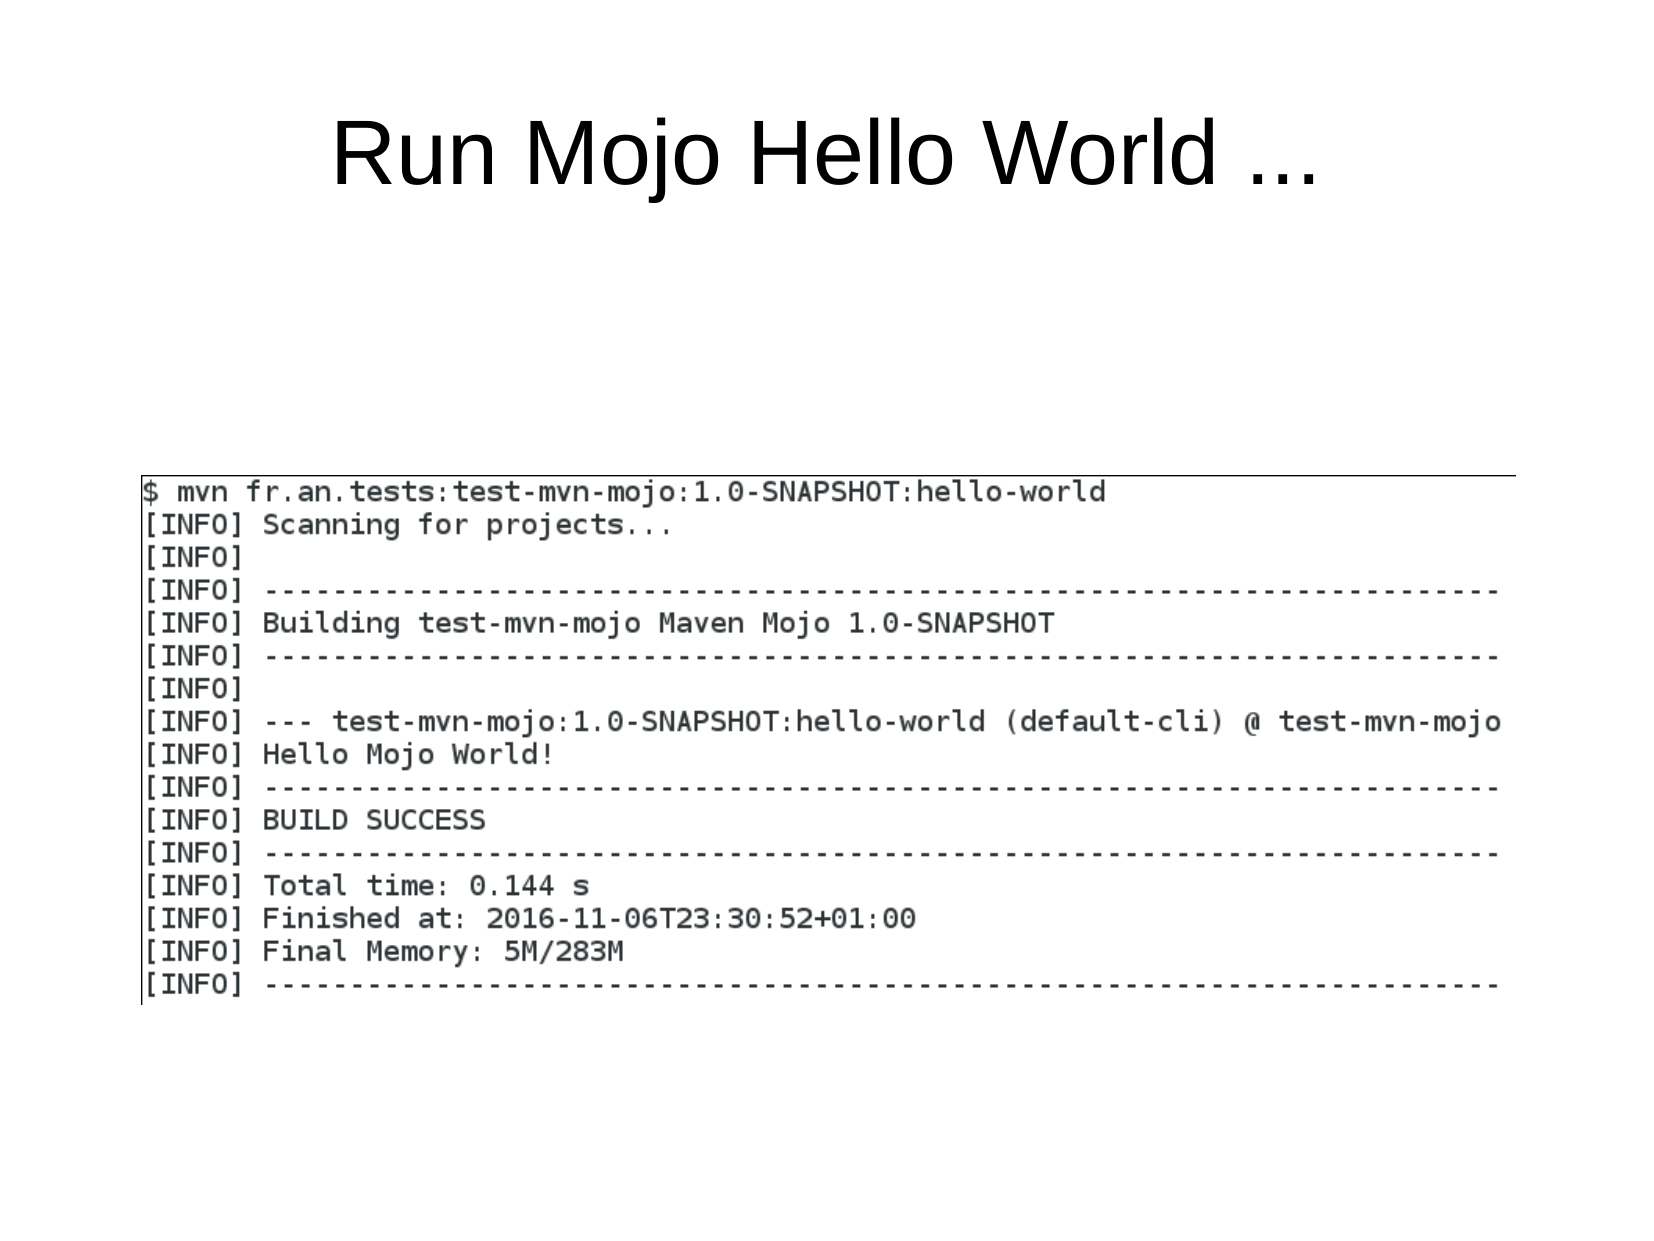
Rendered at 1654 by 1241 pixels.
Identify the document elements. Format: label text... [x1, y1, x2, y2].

picture [141, 475, 1516, 1006]
title Run Mojo Hello World ... [82, 49, 1571, 257]
